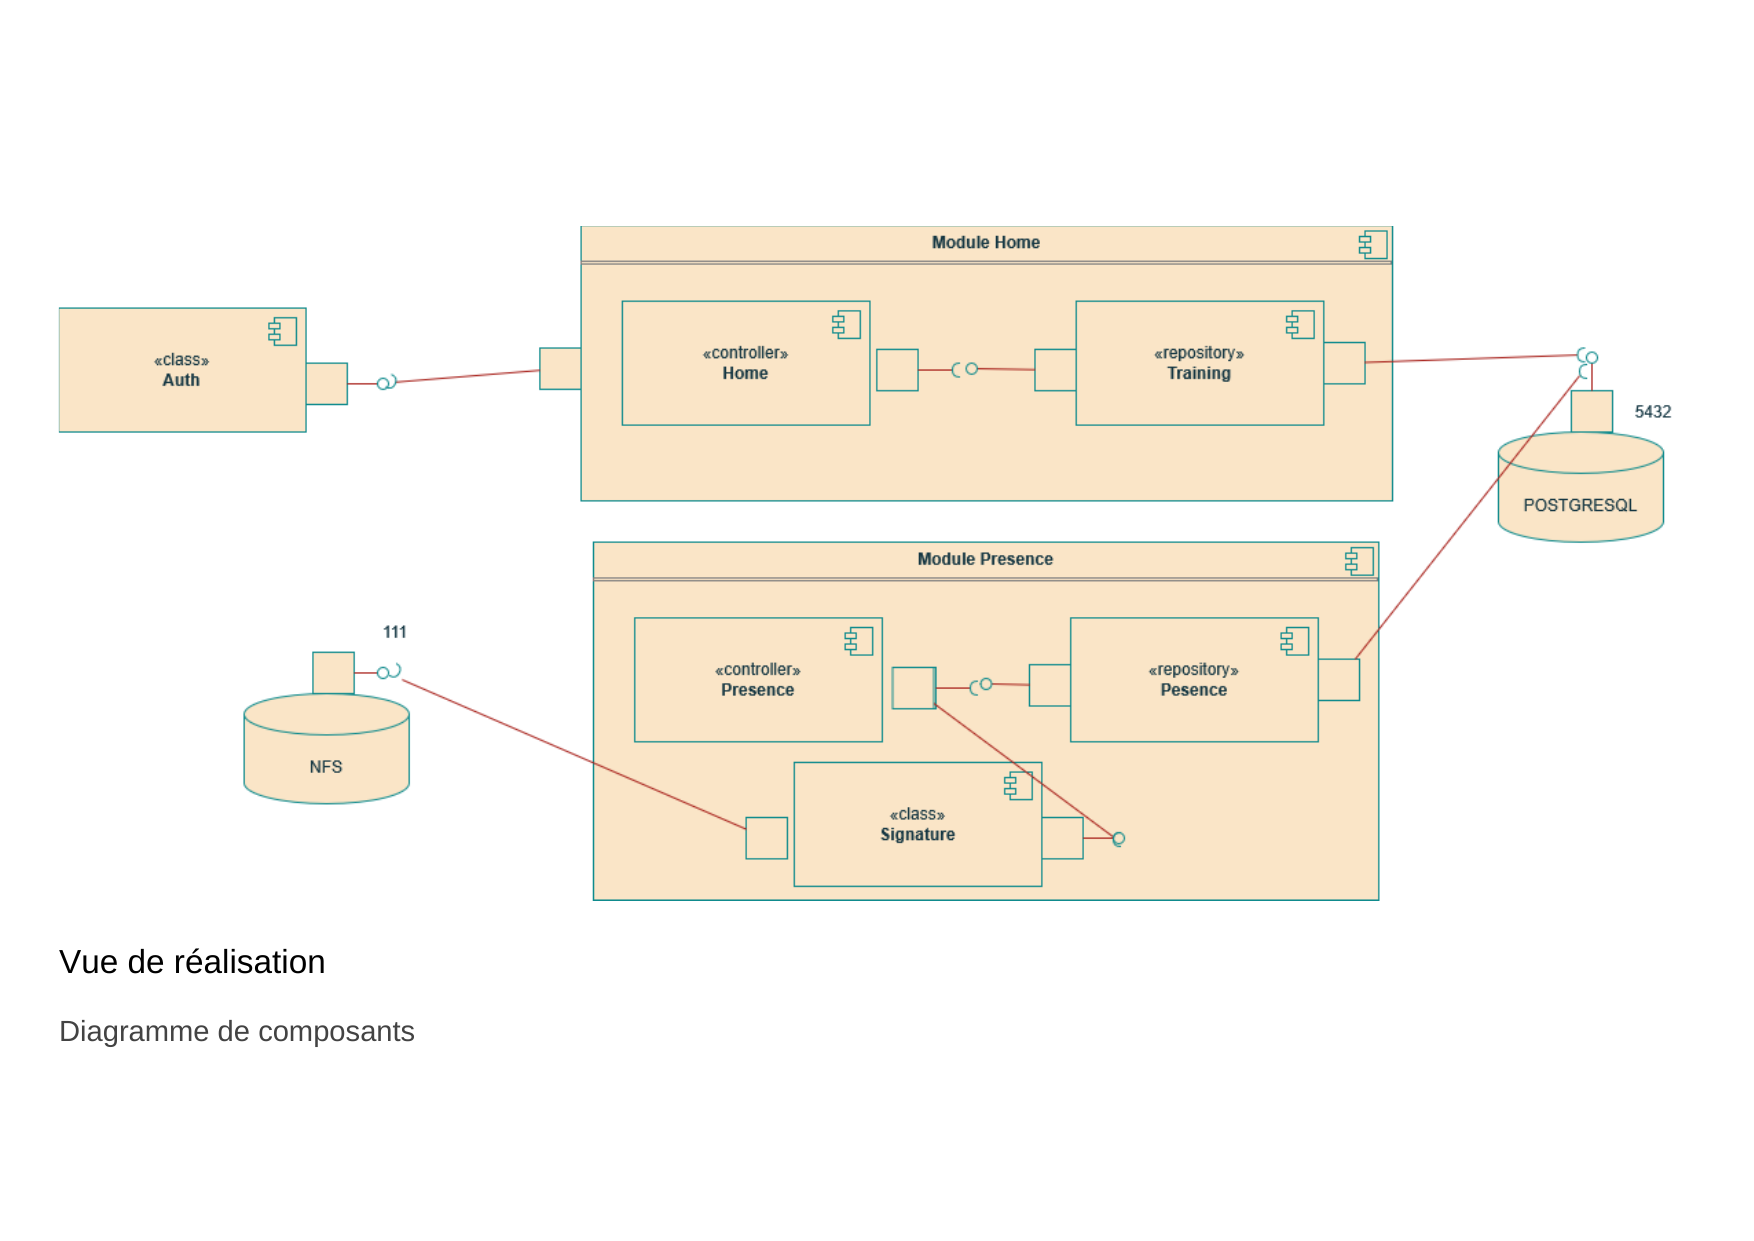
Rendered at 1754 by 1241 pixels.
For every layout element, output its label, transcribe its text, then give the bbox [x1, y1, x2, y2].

subtitle Diagramme de composants [59, 1013, 1695, 1047]
subtitle Vue de réalisation [59, 901, 1695, 980]
picture [58, 226, 1695, 901]
